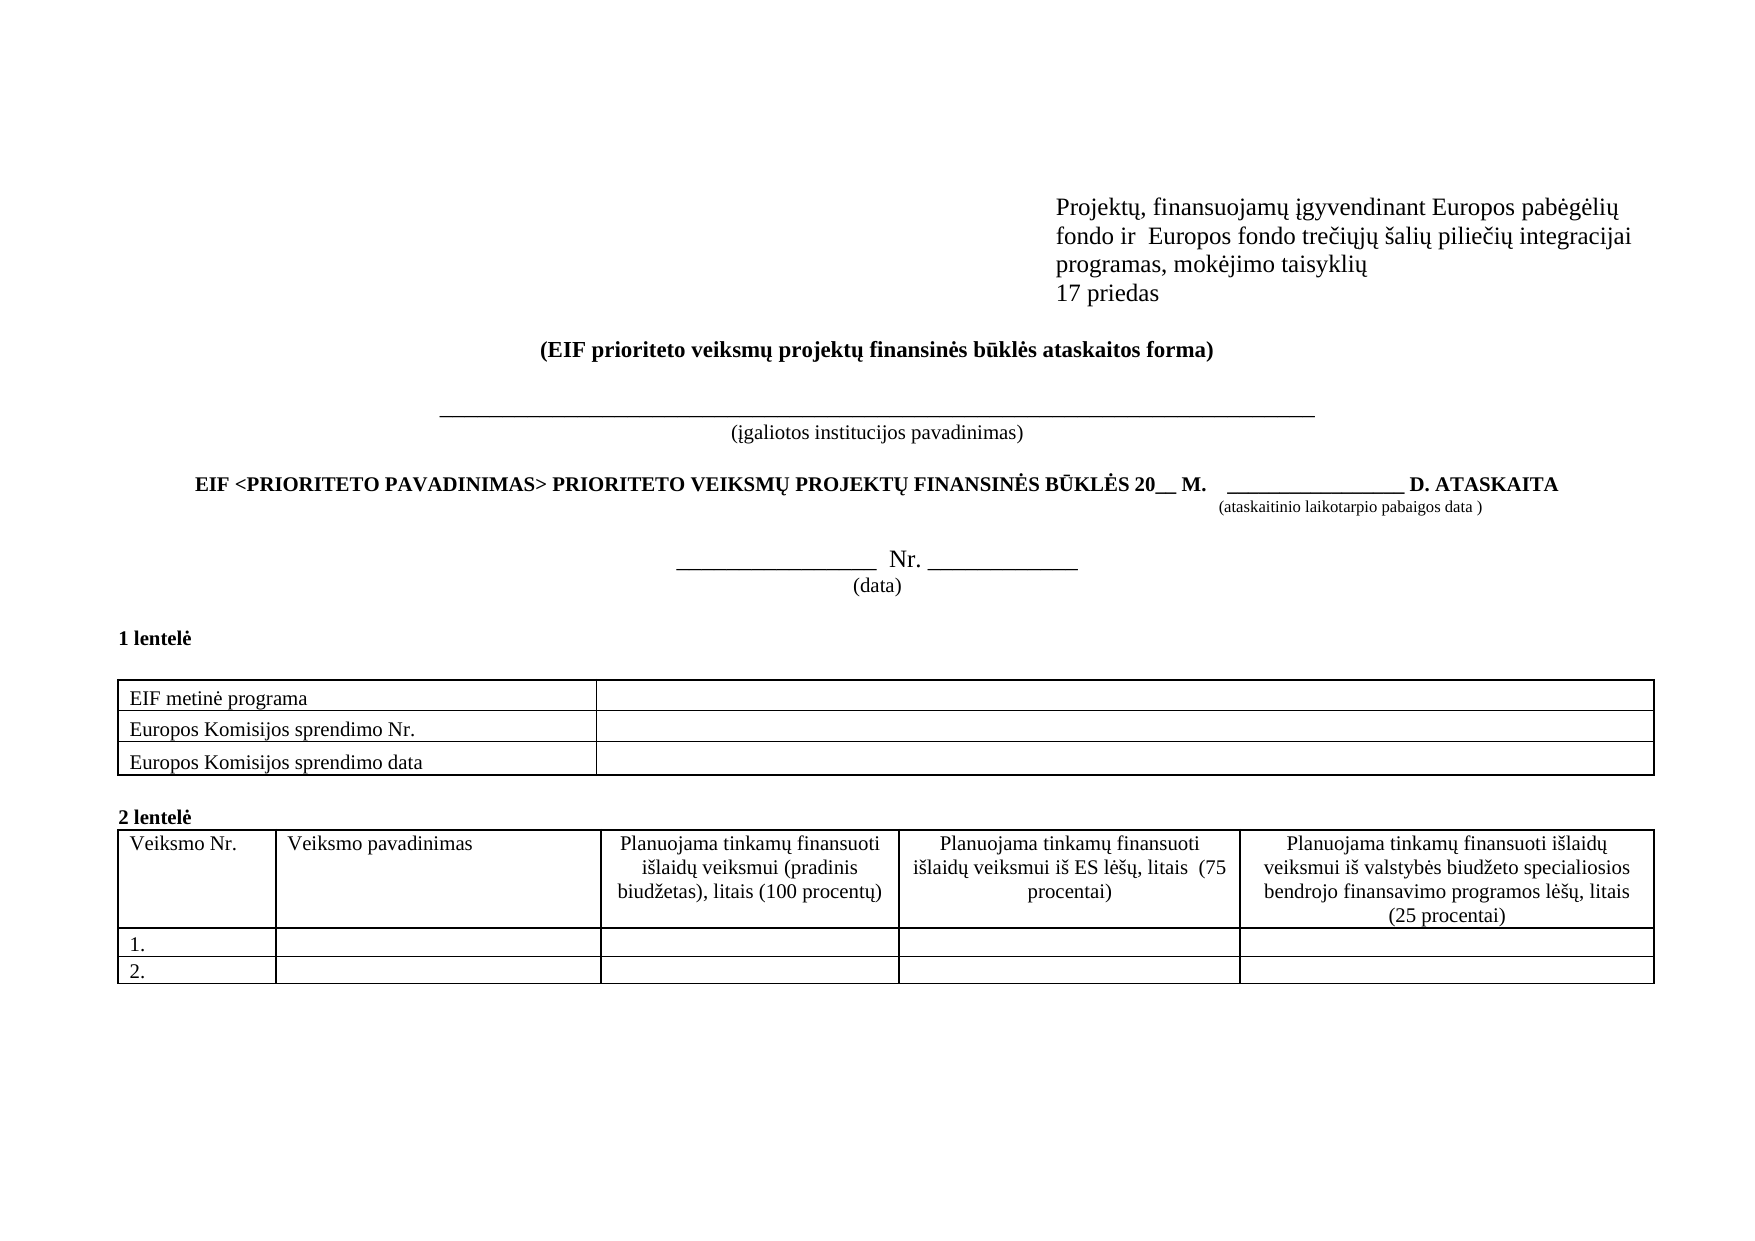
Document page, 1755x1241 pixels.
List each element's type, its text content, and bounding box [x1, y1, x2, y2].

table_cell [1241, 957, 1653, 983]
table_cell [602, 957, 898, 983]
table_header Veiksmo Nr. [119, 831, 275, 927]
text 17 priedas [1056, 278, 1636, 307]
table_cell Europos Komisijos sprendimo Nr. [119, 711, 596, 741]
table_cell [277, 957, 600, 983]
text ________________ Nr. ____________ [118, 544, 1636, 573]
text EIF <PRIORITETO PAVADINIMAS> PRIORITETO VEIKSMŲ PROJEKTŲ FINANSINĖS BŪKLĖS 20__ M. _________________ D. ATASKAITA [118, 472, 1636, 496]
table_cell [1241, 929, 1653, 956]
table_header [597, 681, 1653, 710]
table_cell Europos Komisijos sprendimo data [119, 742, 596, 774]
text (data) [118, 573, 1636, 597]
table_cell [277, 929, 600, 956]
table_cell [597, 742, 1653, 774]
text programas, mokėjimo taisyklių [1056, 249, 1636, 278]
text fondo ir Europos fondo trečiųjų šalių piliečių integracijai [1056, 221, 1636, 249]
text (įgaliotos institucijos pavadinimas) [118, 419, 1636, 444]
text (EIF prioriteto veiksmų projektų finansinės būklės ataskaitos forma) [118, 336, 1636, 362]
text 1 lentelė [118, 626, 1636, 650]
table_cell [900, 929, 1239, 956]
table_header Planuojama tinkamų finansuoti išlaidų veiksmui iš ES lėšų, litais (75 procentai) [900, 831, 1239, 927]
text 2 lentelė [118, 805, 1636, 829]
text (ataskaitinio laikotarpio pabaigos data ) [929, 496, 1636, 516]
table_cell [900, 957, 1239, 983]
table_cell [597, 711, 1653, 741]
table_cell [602, 929, 898, 956]
table_cell 1. [119, 929, 275, 956]
table_header Planuojama tinkamų finansuoti išlaidų veiksmui (pradinis biudžetas), litais (100 procentų) [602, 831, 898, 927]
table_header Veiksmo pavadinimas [277, 831, 600, 927]
text Projektų, finansuojamų įgyvendinant Europos pabėgėlių [1056, 192, 1636, 221]
table_cell 2. [119, 957, 275, 983]
text ______________________________________________________________________ [118, 391, 1636, 419]
table_header Planuojama tinkamų finansuoti išlaidų veiksmui iš valstybės biudžeto specialiosios bendrojo finansavimo programos lėšų, litais (25 procentai) [1241, 831, 1653, 927]
table_header EIF metinė programa [119, 681, 596, 710]
